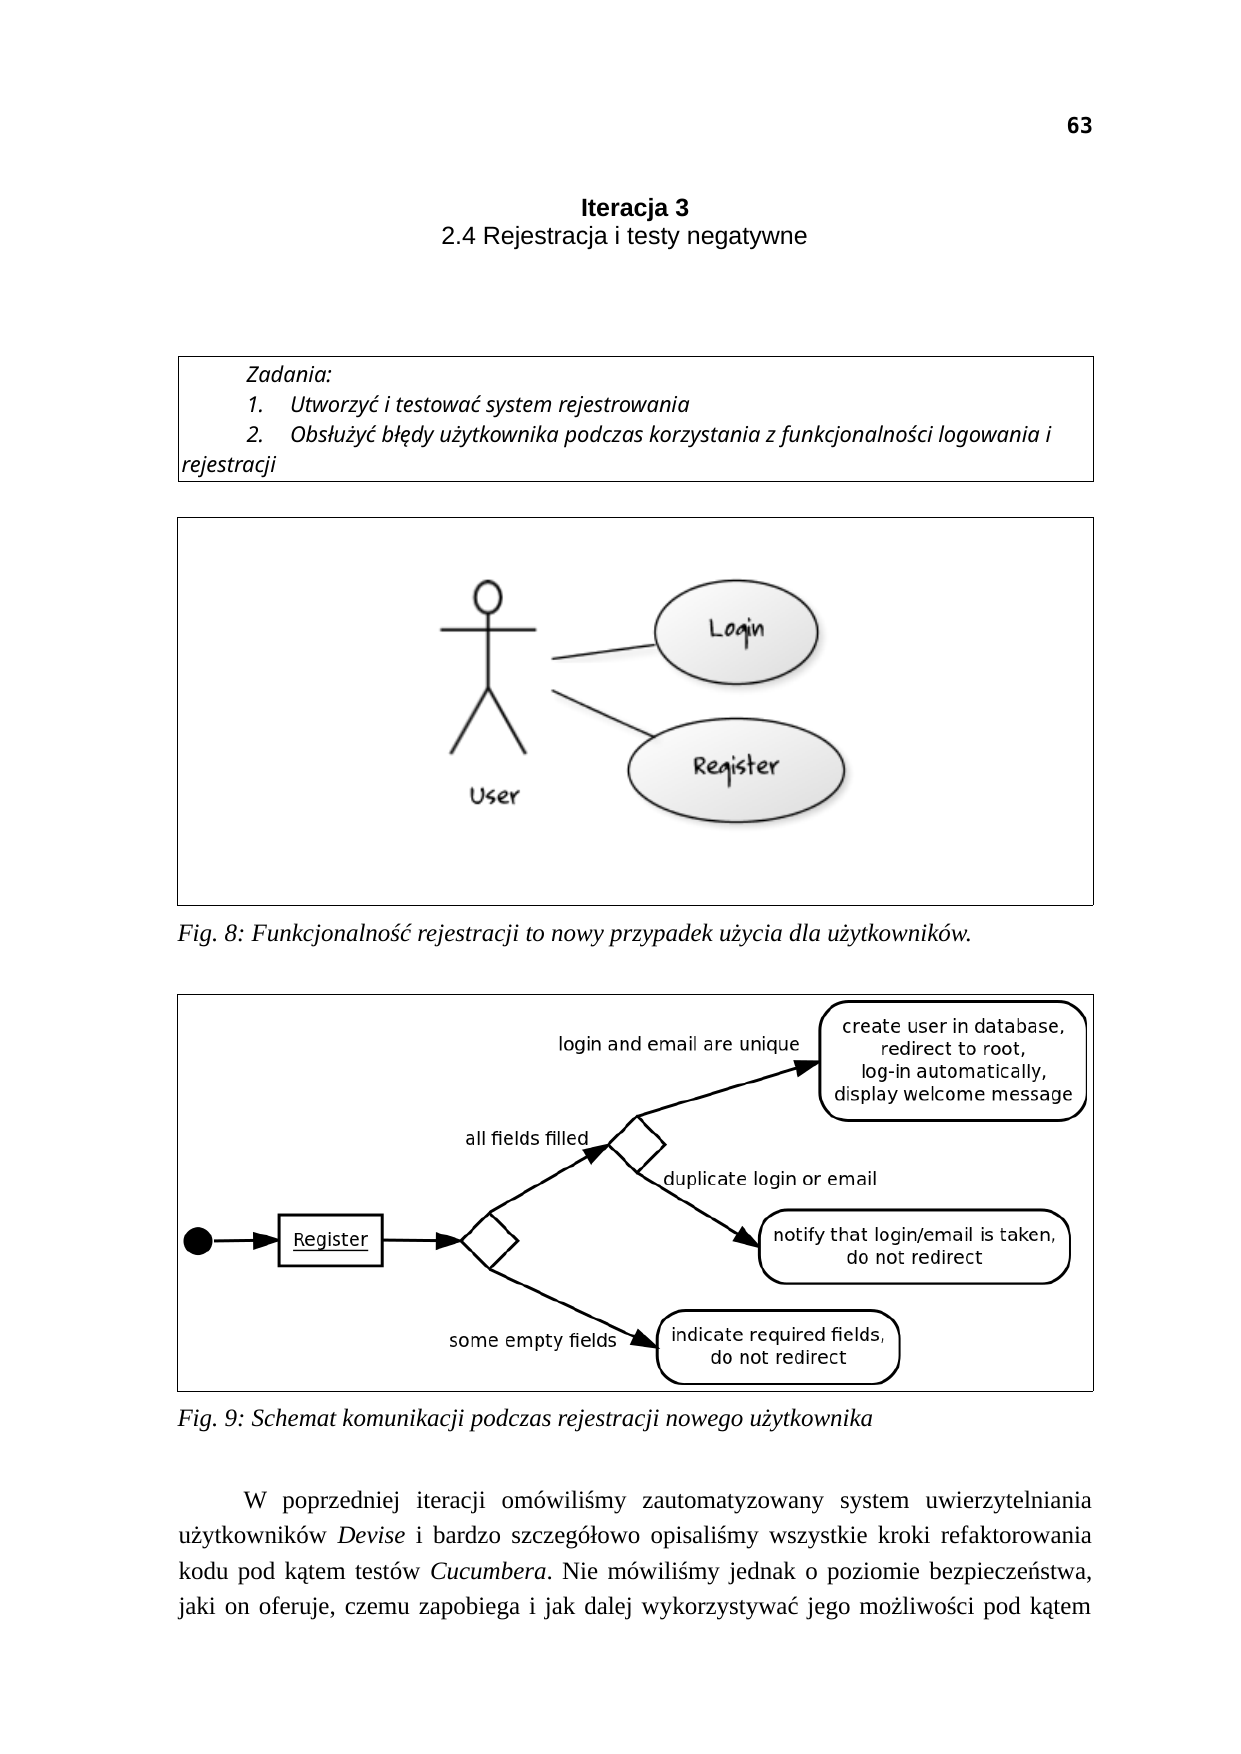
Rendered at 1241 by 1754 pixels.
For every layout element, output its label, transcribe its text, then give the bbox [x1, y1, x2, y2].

list Utworzyć i testować system rejestrowania [179, 386, 1093, 416]
picture [381, 522, 889, 900]
list Obsłużyć błędy użytkownika podczas korzystania z funkcjonalności logowania i rejestracji [179, 416, 1093, 481]
table_header [178, 995, 1093, 1391]
picture [182, 1000, 1087, 1385]
text Fig. 9: Schemat komunikacji podczas rejestracji nowego użytkownika [177, 1403, 1093, 1432]
text Iteracja 3 [177, 193, 1093, 221]
text W poprzedniej iteracji omówiliśmy zautomatyzowany system uwierzytelniania użytkowników Devise i bardzo szczegółowo opisaliśmy wszystkie kroki refaktorowania kodu pod kątem testów Cucumbera. Nie mówiliśmy jednak o poziomie bezpieczeństwa, jaki on oferuje, czemu zapobiega i jak dalej wykorzystywać jego możliwości pod kątem [178, 1480, 1093, 1622]
text Fig. 8: Funkcjonalność rejestracji to nowy przypadek użycia dla użytkowników. [177, 918, 1093, 946]
table_header [178, 518, 1093, 905]
text Zadania: [179, 357, 1093, 386]
list Rejestracja i testy negatywne [177, 221, 1093, 250]
